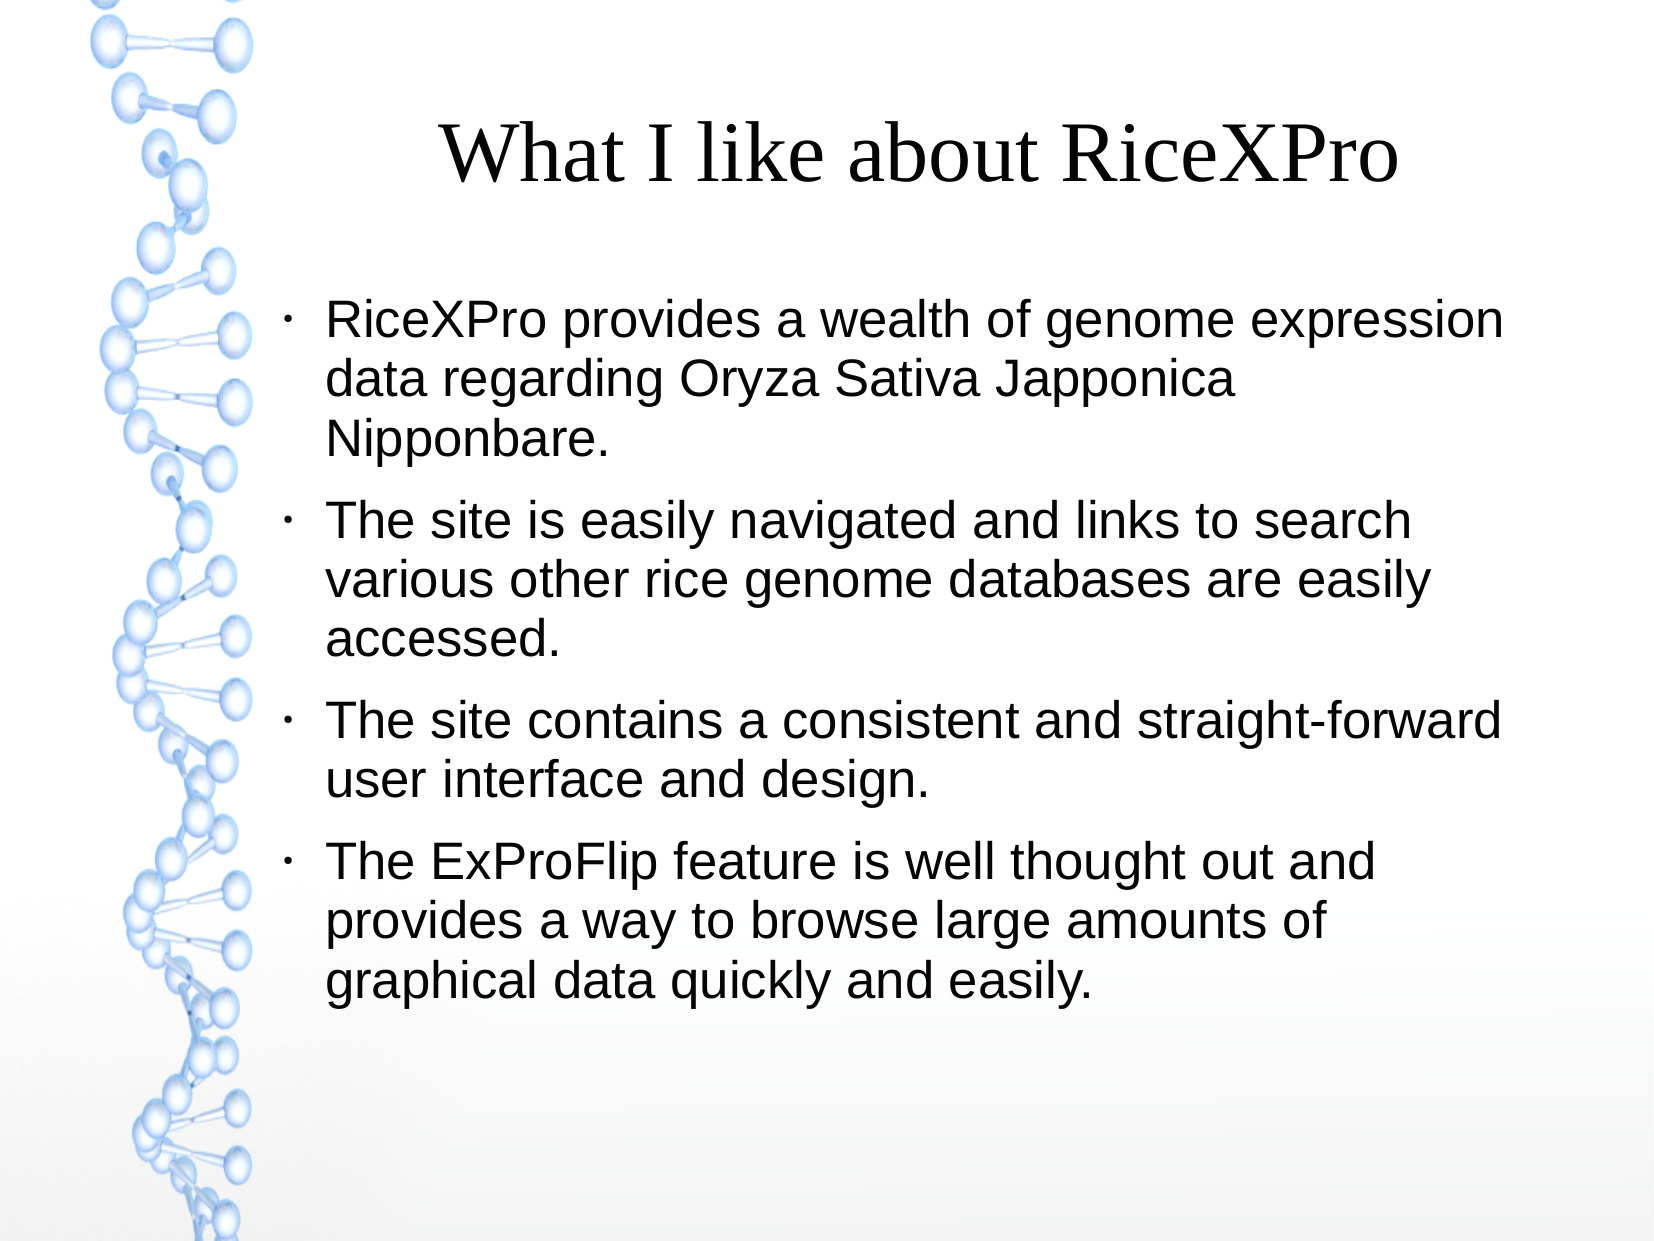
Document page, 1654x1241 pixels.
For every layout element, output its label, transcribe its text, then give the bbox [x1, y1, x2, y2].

list RiceXPro provides a wealth of genome expression data regarding Oryza Sativa Japponica Nipponbare. The site is easily navigated and links to search various other rice genome databases are easily accessed. The site contains a consistent and straight-forward user interface and design. The ExProFlip feature is well thought out and provides a way to browse large amounts of graphical data quickly and easily. [269, 290, 1538, 1010]
picture [0, 0, 1654, 1241]
title What I like about RiceXPro [269, 49, 1571, 257]
